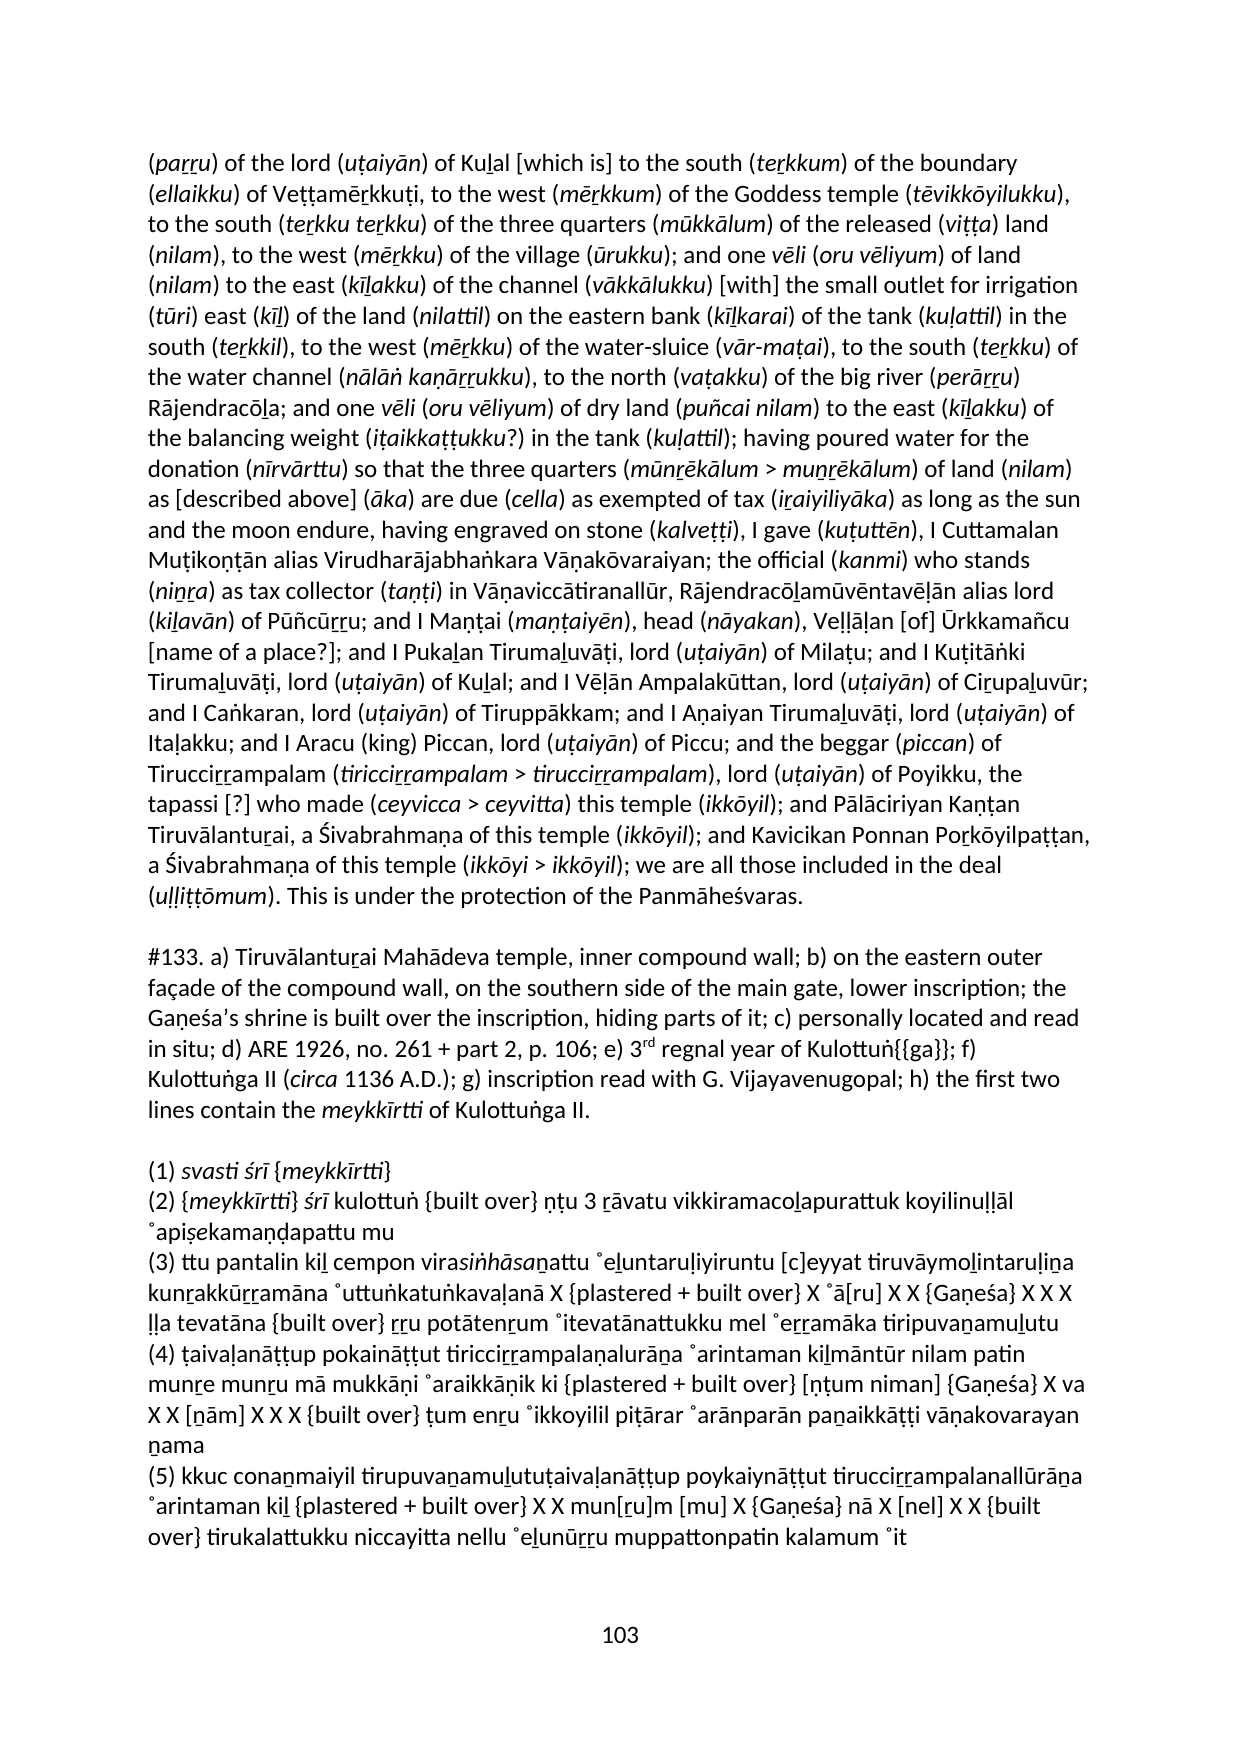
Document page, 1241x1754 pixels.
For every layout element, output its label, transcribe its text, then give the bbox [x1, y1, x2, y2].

text (4) ṭaivaḷanāṭṭup pokaināṭṭut tiricciṟṟampalaṇalurāṉa ˚arintaman kiḻmāntūr nilam patin munṟe munṟu mā mukkāṇi ˚araikkāṇik ki {plastered + built over} [ṇṭum niman] {Gaṇeśa} X va X X [ṉām] X X X {built over} ṭum enṟu ˚ikkoyilil piṭārar ˚arānparān paṉaikkāṭṭi vāṇakovarayan ṉama [148, 1338, 1093, 1460]
text (paṟṟu) of the lord (uṭaiyān) of Kuḻal [which is] to the south (teṟkkum) of the boundary (ellaikku) of Veṭṭamēṟkkuṭi, to the west (mēṟkkum) of the Goddess temple (tēvikkōyilukku), to the south (teṟkku teṟkku) of the three quarters (mūkkālum) of the released (viṭṭa) land (nilam), to the west (mēṟkku) of the village (ūrukku); and one vēli (oru vēliyum) of land (nilam) to the east (kīḻakku) of the channel (vākkālukku) [with] the small outlet for irrigation (tūri) east (kīḻ) of the land (nilattil) on the eastern bank (kīḻkarai) of the tank (kuḷattil) in the south (teṟkkil), to the west (mēṟkku) of the water-sluice (vār-maṭai), to the south (teṟkku) of the water channel (nālāṅ kaṇāṟṟukku), to the north (vaṭakku) of the big river (perāṟṟu) Rājendracōḻa; and one vēli (oru vēliyum) of dry land (puñcai nilam) to the east (kīḻakku) of the balancing weight (iṭaikkaṭṭukku?) in the tank (kuḷattil); having poured water for the donation (nīrvārttu) so that the three quarters (mūnṟēkālum > muṉṟēkālum) of land (nilam) as [described above] (āka) are due (cella) as exempted of tax (iṟaiyiliyāka) as long as the sun and the moon endure, having engraved on stone (kalveṭṭi), I gave (kuṭuttēn), I Cuttamalan Muṭikoṇṭān alias Virudharājabhaṅkara Vāṇakōvaraiyan; the official (kanmi) who stands (niṉṟa) as tax collector (taṇṭi) in Vāṇaviccātiranallūr, Rājendracōḻamūvēntavēḷān alias lord (kiḻavān) of Pūñcūṟṟu; and I Maṇṭai (maṇṭaiyēn), head (nāyakan), Veḷḷāḷan [of] Ūrkkamañcu [name of a place?]; and I Pukaḻan Tirumaḻuvāṭi, lord (uṭaiyān) of Milaṭu; and I Kuṭitāṅki Tirumaḻuvāṭi, lord (uṭaiyān) of Kuḻal; and I Vēḷān Ampalakūttan, lord (uṭaiyān) of Ciṟupaḻuvūr; and I Caṅkaran, lord (uṭaiyān) of Tiruppākkam; and I Aṇaiyan Tirumaḻuvāṭi, lord (uṭaiyān) of Itaḷakku; and I Aracu (king) Piccan, lord (uṭaiyān) of Piccu; and the beggar (piccan) of Tirucciṟṟampalam (tiricciṟṟampalam > tirucciṟṟampalam), lord (uṭaiyān) of Poyikku, the tapassi [?] who made (ceyvicca > ceyvitta) this temple (ikkōyil); and Pālāciriyan Kaṇṭan Tiruvālantuṟai, a Śivabrahmaṇa of this temple (ikkōyil); and Kavicikan Ponnan Poṟkōyilpaṭṭan, a Śivabrahmaṇa of this temple (ikkōyi > ikkōyil); we are all those included in the deal (uḷḷiṭṭōmum). This is under the protection of the Panmāheśvaras. [148, 148, 1093, 911]
text (3) ttu pantalin kiḻ cempon virasiṅhāsaṉattu ˚eḻuntaruḷiyiruntu [c]eyyat tiruvāymoḻintaruḷiṉa kunṟakkūṟṟamāna ˚uttuṅkatuṅkavaḷanā X {plastered + built over} X ˚ā[ru] X X {Gaṇeśa} X X X ḷḷa tevatāna {built over} ṟṟu potātenṟum ˚itevatānattukku mel ˚eṟṟamāka tiripuvaṉamuḻutu [148, 1246, 1093, 1338]
text (5) kkuc conaṉmaiyil tirupuvaṉamuḻutuṭaivaḷanāṭṭup poykaiynāṭṭut tirucciṟṟampalanallūrāṉa ˚arintaman kiḻ {plastered + built over} X X mun[ṟu]m [mu] X {Gaṇeśa} nā X [nel] X X {built over} tirukalattukku niccayitta nellu ˚eḻunūṟṟu muppattonpatin kalamum ˚it [148, 1460, 1093, 1552]
text (2) {meykkīrtti} śrī kulottuṅ {built over} ṇṭu 3 ṟāvatu vikkiramacoḻapurattuk koyilinuḷḷāl ˚apiṣekamaṇḍapattu mu [148, 1185, 1093, 1246]
text #133. a) Tiruvālantuṟai Mahādeva temple, inner compound wall; b) on the eastern outer façade of the compound wall, on the southern side of the main gate, lower inscription; the Gaṇeśa’s shrine is built over the inscription, hiding parts of it; c) personally located and read in situ; d) ARE 1926, no. 261 + part 2, p. 106; e) 3rd regnal year of Kulottuṅ{{ga}}; f) Kulottuṅga II (circa 1136 A.D.); g) inscription read with G. Vijayavenugopal; h) the first two lines contain the meykkīrtti of Kulottuṅga II. [148, 941, 1093, 1124]
text (1) svasti śrī {meykkīrtti} [148, 1155, 1093, 1185]
